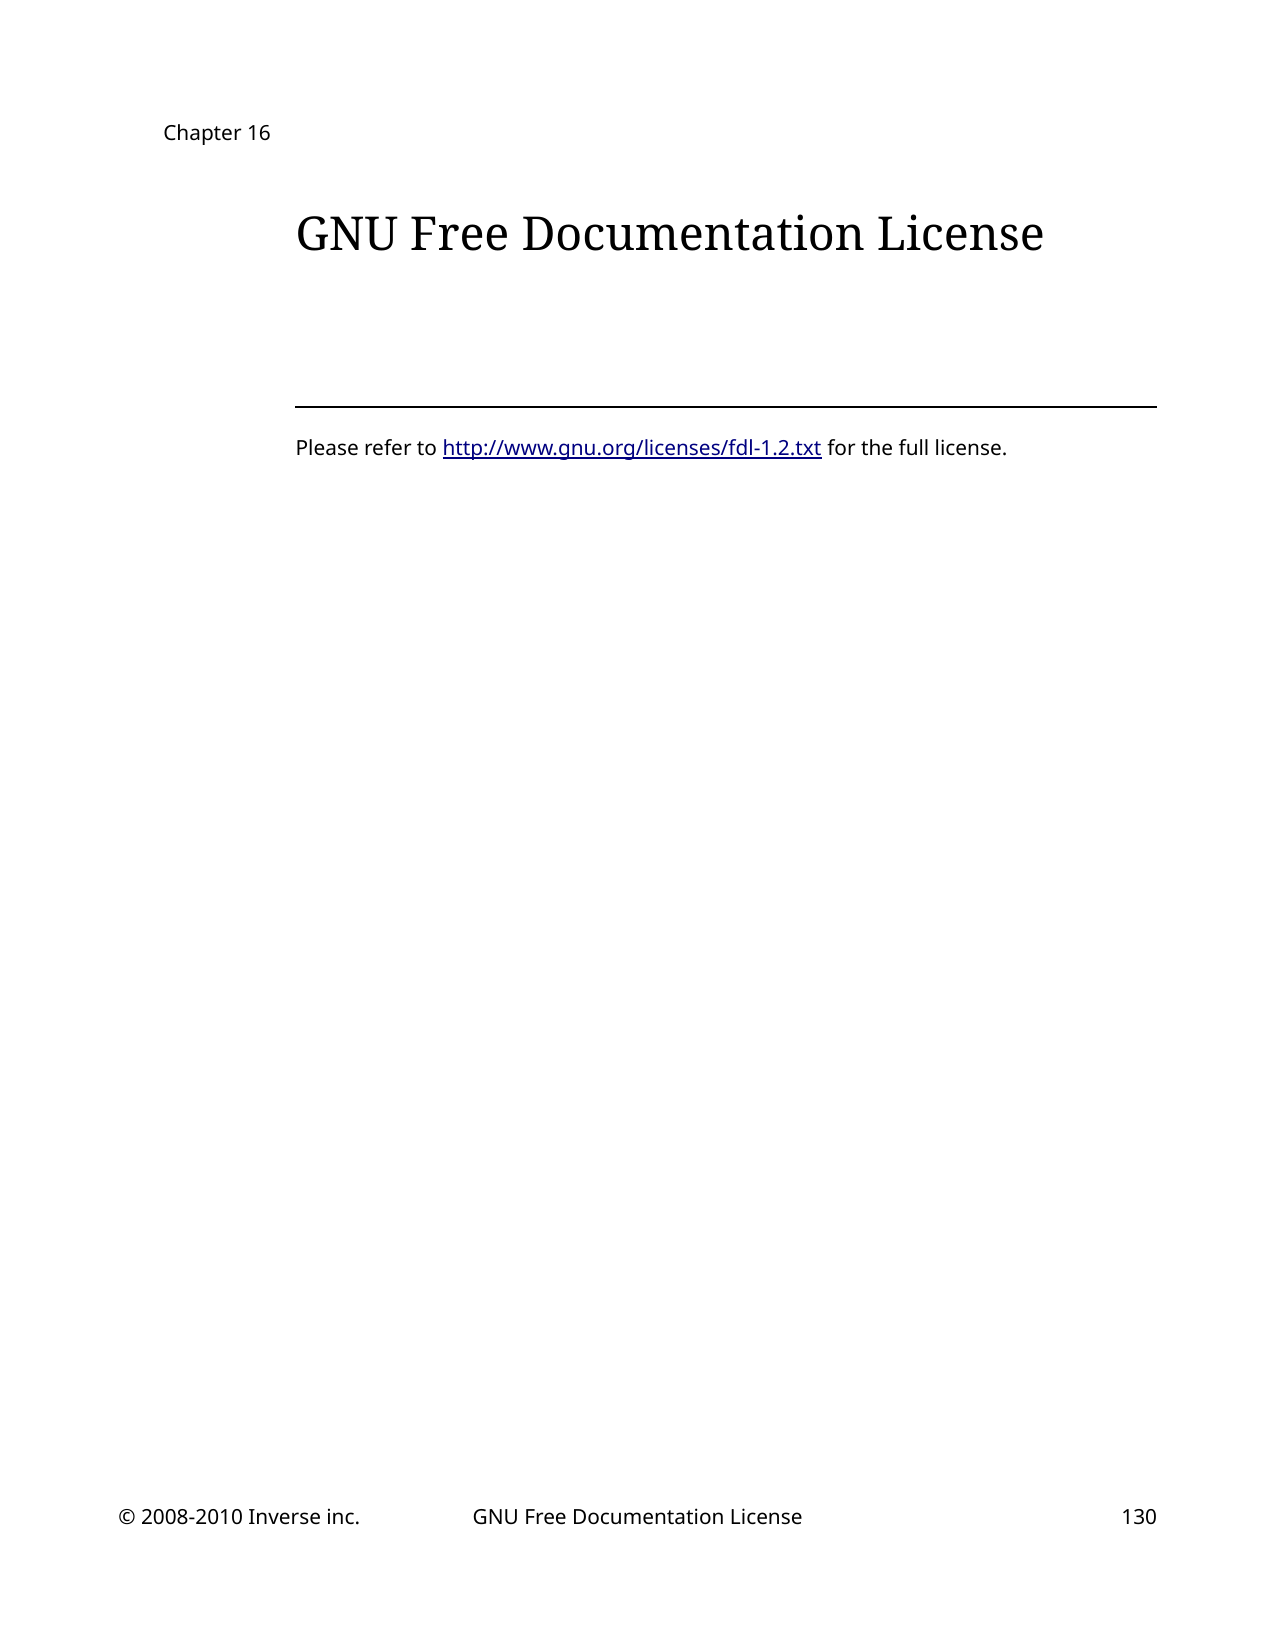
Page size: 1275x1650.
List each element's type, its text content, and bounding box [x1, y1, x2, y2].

subtitle GNU Free Documentation License [295, 201, 1157, 406]
text Please refer to http://www.gnu.org/licenses/fdl-1.2.txt for the full license. [295, 433, 1157, 461]
